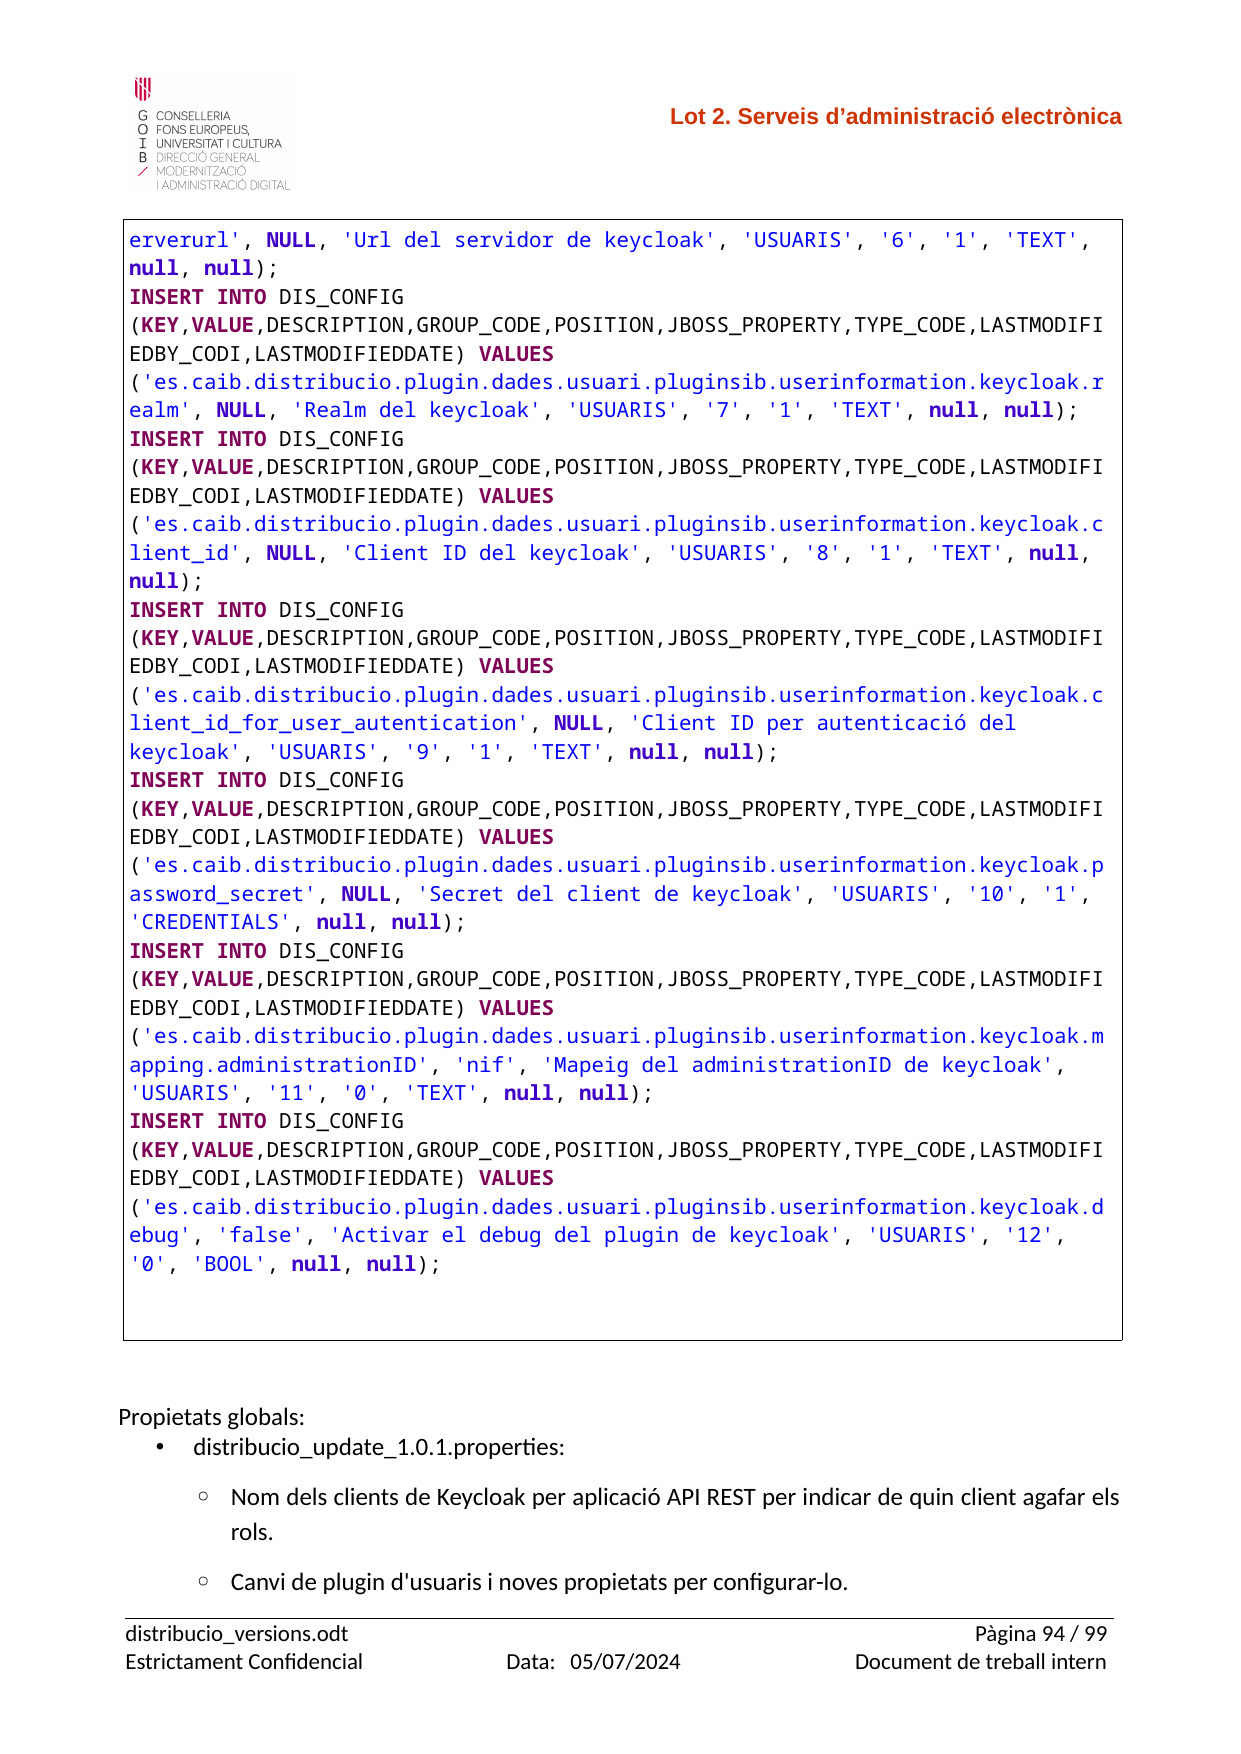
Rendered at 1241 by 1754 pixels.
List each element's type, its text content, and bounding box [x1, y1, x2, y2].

list Nom dels clients de Keycloak per aplicació API REST per indicar de quin client agafar els rols. [193, 1481, 1122, 1547]
list distribucio_update_1.0.1.properties: [156, 1431, 1122, 1462]
list Canvi de plugin d'usuaris i noves propietats per configurar-lo. [193, 1566, 1122, 1596]
table_header erverurl', NULL, 'Url del servidor de keycloak', 'USUARIS', '6', '1', 'TEXT', null, null); INSERT INTO DIS_CONFIG (KEY,VALUE,DESCRIPTION,GROUP_CODE,POSITION,JBOSS_PROPERTY,TYPE_CODE,LASTMODIFIEDBY_CODI,LASTMODIFIEDDATE) VALUES ('es.caib.distribucio.plugin.dades.usuari.pluginsib.userinformation.keycloak.realm', NULL, 'Realm del keycloak', 'USUARIS', '7', '1', 'TEXT', null, null); INSERT INTO DIS_CONFIG (KEY,VALUE,DESCRIPTION,GROUP_CODE,POSITION,JBOSS_PROPERTY,TYPE_CODE,LASTMODIFIEDBY_CODI,LASTMODIFIEDDATE) VALUES ('es.caib.distribucio.plugin.dades.usuari.pluginsib.userinformation.keycloak.client_id', NULL, 'Client ID del keycloak', 'USUARIS', '8', '1', 'TEXT', null, null); INSERT INTO DIS_CONFIG (KEY,VALUE,DESCRIPTION,GROUP_CODE,POSITION,JBOSS_PROPERTY,TYPE_CODE,LASTMODIFIEDBY_CODI,LASTMODIFIEDDATE) VALUES ('es.caib.distribucio.plugin.dades.usuari.pluginsib.userinformation.keycloak.client_id_for_user_autentication', NULL, 'Client ID per autenticació del keycloak', 'USUARIS', '9', '1', 'TEXT', null, null); INSERT INTO DIS_CONFIG (KEY,VALUE,DESCRIPTION,GROUP_CODE,POSITION,JBOSS_PROPERTY,TYPE_CODE,LASTMODIFIEDBY_CODI,LASTMODIFIEDDATE) VALUES ('es.caib.distribucio.plugin.dades.usuari.pluginsib.userinformation.keycloak.password_secret', NULL, 'Secret del client de keycloak', 'USUARIS', '10', '1', 'CREDENTIALS', null, null); INSERT INTO DIS_CONFIG (KEY,VALUE,DESCRIPTION,GROUP_CODE,POSITION,JBOSS_PROPERTY,TYPE_CODE,LASTMODIFIEDBY_CODI,LASTMODIFIEDDATE) VALUES ('es.caib.distribucio.plugin.dades.usuari.pluginsib.userinformation.keycloak.mapping.administrationID', 'nif', 'Mapeig del administrationID de keycloak', 'USUARIS', '11', '0', 'TEXT', null, null); INSERT INTO DIS_CONFIG (KEY,VALUE,DESCRIPTION,GROUP_CODE,POSITION,JBOSS_PROPERTY,TYPE_CODE,LASTMODIFIEDBY_CODI,LASTMODIFIEDDATE) VALUES ('es.caib.distribucio.plugin.dades.usuari.pluginsib.userinformation.keycloak.debug', 'false', 'Activar el debug del plugin de keycloak', 'USUARIS', '12', '0', 'BOOL', null, null); [124, 220, 1122, 1340]
picture [126, 70, 299, 197]
text Propietats globals: [118, 1401, 1122, 1431]
